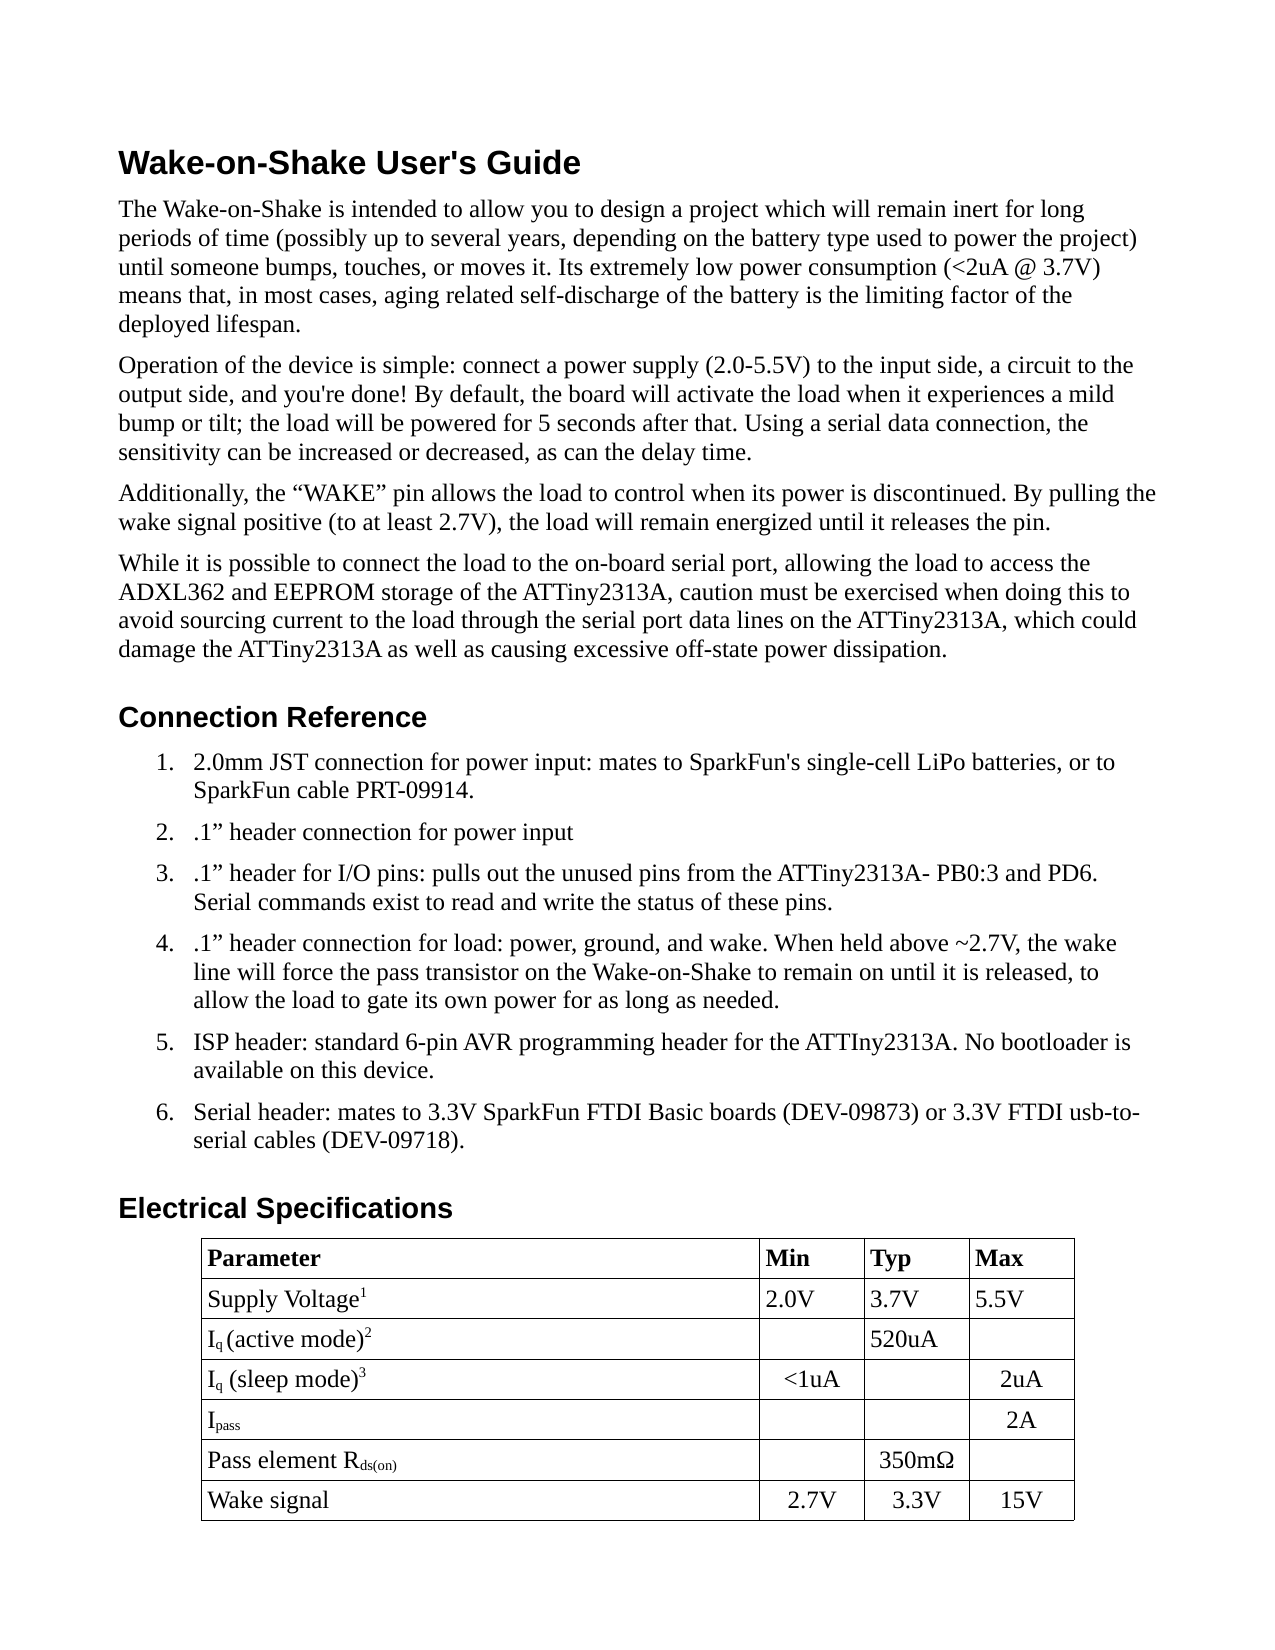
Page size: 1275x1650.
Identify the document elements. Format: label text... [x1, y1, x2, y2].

table_cell 520uA [865, 1319, 969, 1358]
table_cell 2A [970, 1400, 1074, 1439]
table_cell 2.0V [760, 1279, 864, 1318]
table_cell [970, 1319, 1074, 1358]
table_cell Ipass [202, 1400, 759, 1439]
table_cell <1uA [760, 1360, 864, 1399]
list 2.0mm JST connection for power input: mates to SparkFun's single-cell LiPo batteries, or to SparkFun cable PRT-09914. [156, 747, 1157, 804]
subtitle Electrical Specifications [118, 1192, 1157, 1225]
list ISP header: standard 6-pin AVR programming header for the ATTIny2313A. No bootloader is available on this device. [156, 1027, 1157, 1084]
table_cell [865, 1360, 969, 1399]
list .1” header connection for load: power, ground, and wake. When held above ~2.7V, the wake line will force the pass transistor on the Wake-on-Shake to remain on until it is released, to allow the load to gate its own power for as long as needed. [156, 928, 1157, 1014]
table_cell 2.7V [760, 1481, 864, 1520]
table_cell [760, 1400, 864, 1439]
table_cell [760, 1319, 864, 1358]
table_cell 3.3V [865, 1481, 969, 1520]
list .1” header for I/O pins: pulls out the unused pins from the ATTiny2313A- PB0:3 and PD6. Serial commands exist to read and write the status of these pins. [156, 858, 1157, 915]
text Operation of the device is simple: connect a power supply (2.0-5.5V) to the input side, a circuit to the output side, and you're done! By default, the board will activate the load when it experiences a mild bump or tilt; the load will be powered for 5 seconds after that. Using a serial data connection, the sensitivity can be increased or decreased, as can the delay time. [118, 351, 1157, 466]
text While it is possible to connect the load to the on-board serial port, allowing the load to access the ADXL362 and EEPROM storage of the ATTiny2313A, caution must be exercised when doing this to avoid sourcing current to the load through the serial port data lines on the ATTiny2313A, which could damage the ATTiny2313A as well as causing excessive off-state power dissipation. [118, 548, 1157, 663]
table_cell 5.5V [970, 1279, 1074, 1318]
table_cell [970, 1440, 1074, 1479]
table_cell Iq (sleep mode)3 [202, 1360, 759, 1399]
table_cell Iq (active mode)2 [202, 1319, 759, 1358]
subtitle Wake-on-Shake User's Guide [118, 143, 1157, 182]
list .1” header connection for power input [156, 817, 1157, 845]
table_cell 3.7V [865, 1279, 969, 1318]
table_cell [760, 1440, 864, 1479]
text The Wake-on-Shake is intended to allow you to design a project which will remain inert for long periods of time (possibly up to several years, depending on the battery type used to power the project) until someone bumps, touches, or moves it. Its extremely low power consumption (<2uA @ 3.7V) means that, in most cases, aging related self-discharge of the battery is the limiting factor of the deployed lifespan. [118, 194, 1157, 338]
text Additionally, the “WAKE” pin allows the load to control when its power is discontinued. By pulling the wake signal positive (to at least 2.7V), the load will remain energized until it releases the pin. [118, 478, 1157, 536]
table_cell 2uA [970, 1360, 1074, 1399]
subtitle Connection Reference [118, 701, 1157, 734]
table_header Max [970, 1239, 1074, 1278]
table_cell 350mΩ [865, 1440, 969, 1479]
list Serial header: mates to 3.3V SparkFun FTDI Basic boards (DEV-09873) or 3.3V FTDI usb-to-serial cables (DEV-09718). [156, 1097, 1157, 1154]
table_cell Supply Voltage1 [202, 1279, 759, 1318]
table_cell 15V [970, 1481, 1074, 1520]
table_cell [865, 1400, 969, 1439]
table_cell Pass element Rds(on) [202, 1440, 759, 1479]
table_header Parameter [202, 1239, 759, 1278]
table_header Min [760, 1239, 864, 1278]
table_header Typ [865, 1239, 969, 1278]
table_cell Wake signal [202, 1481, 759, 1520]
